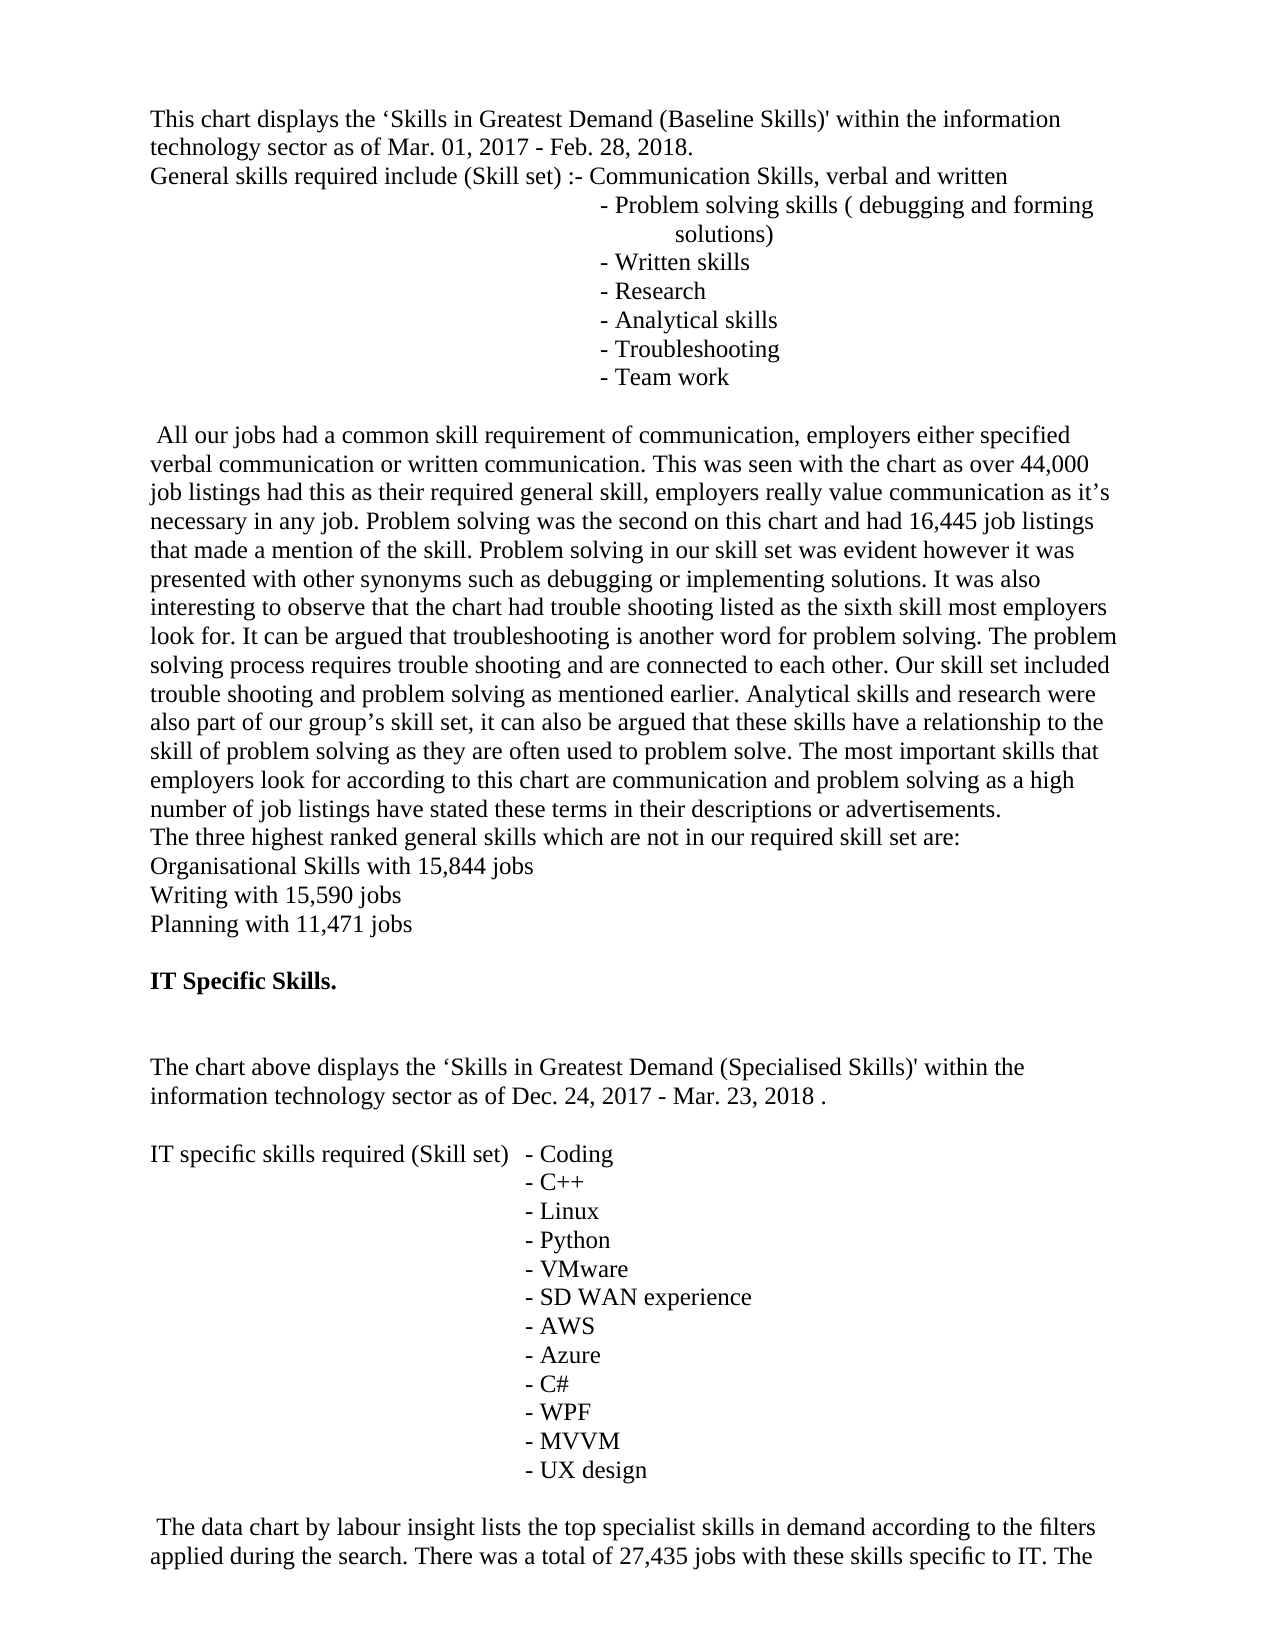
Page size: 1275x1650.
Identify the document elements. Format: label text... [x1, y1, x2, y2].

text General skills required include (Skill set) :- Communication Skills, verbal and written - Problem solving skills ( debugging and forming solutions) - Written skills - Research - Analytical skills - Troubleshooting - Team work [150, 161, 1125, 391]
text This chart displays the ‘Skills in Greatest Demand (Baseline Skills)' within the information technology sector as of Mar. 01, 2017 - Feb. 28, 2018. [150, 104, 1125, 161]
text IT speciﬁc skills required (Skill set) - Coding - C++ - Linux - Python - VMware - SD WAN experience - AWS - Azure - C# - WPF - MVVM - UX design [150, 1139, 1125, 1512]
text The three highest ranked general skills which are not in our required skill set are: [150, 822, 1125, 851]
text The chart above displays the ‘Skills in Greatest Demand (Specialised Skills)' within the information technology sector as of Dec. 24, 2017 - Mar. 23, 2018 . [150, 1052, 1125, 1139]
text Organisational Skills with 15,844 jobs Writing with 15,590 jobs Planning with 11,471 jobs [150, 851, 1125, 937]
text All our jobs had a common skill requirement of communication, employers either specified verbal communication or written communication. This was seen with the chart as over 44,000 job listings had this as their required general skill, employers really value communication as it’s necessary in any job. Problem solving was the second on this chart and had 16,445 job listings that made a mention of the skill. Problem solving in our skill set was evident however it was presented with other synonyms such as debugging or implementing solutions. It was also interesting to observe that the chart had trouble shooting listed as the sixth skill most employers look for. It can be argued that troubleshooting is another word for problem solving. The problem solving process requires trouble shooting and are connected to each other. Our skill set included trouble shooting and problem solving as mentioned earlier. Analytical skills and research were also part of our group’s skill set, it can also be argued that these skills have a relationship to the skill of problem solving as they are often used to problem solve. The most important skills that employers look for according to this chart are communication and problem solving as a high number of job listings have stated these terms in their descriptions or advertisements. [150, 391, 1125, 822]
text The data chart by labour insight lists the top specialist skills in demand according to the ﬁlters applied during the search. There was a total of 27,435 jobs with these skills speciﬁc to IT. The [150, 1512, 1125, 1570]
text IT Specific Skills. [150, 966, 1125, 995]
